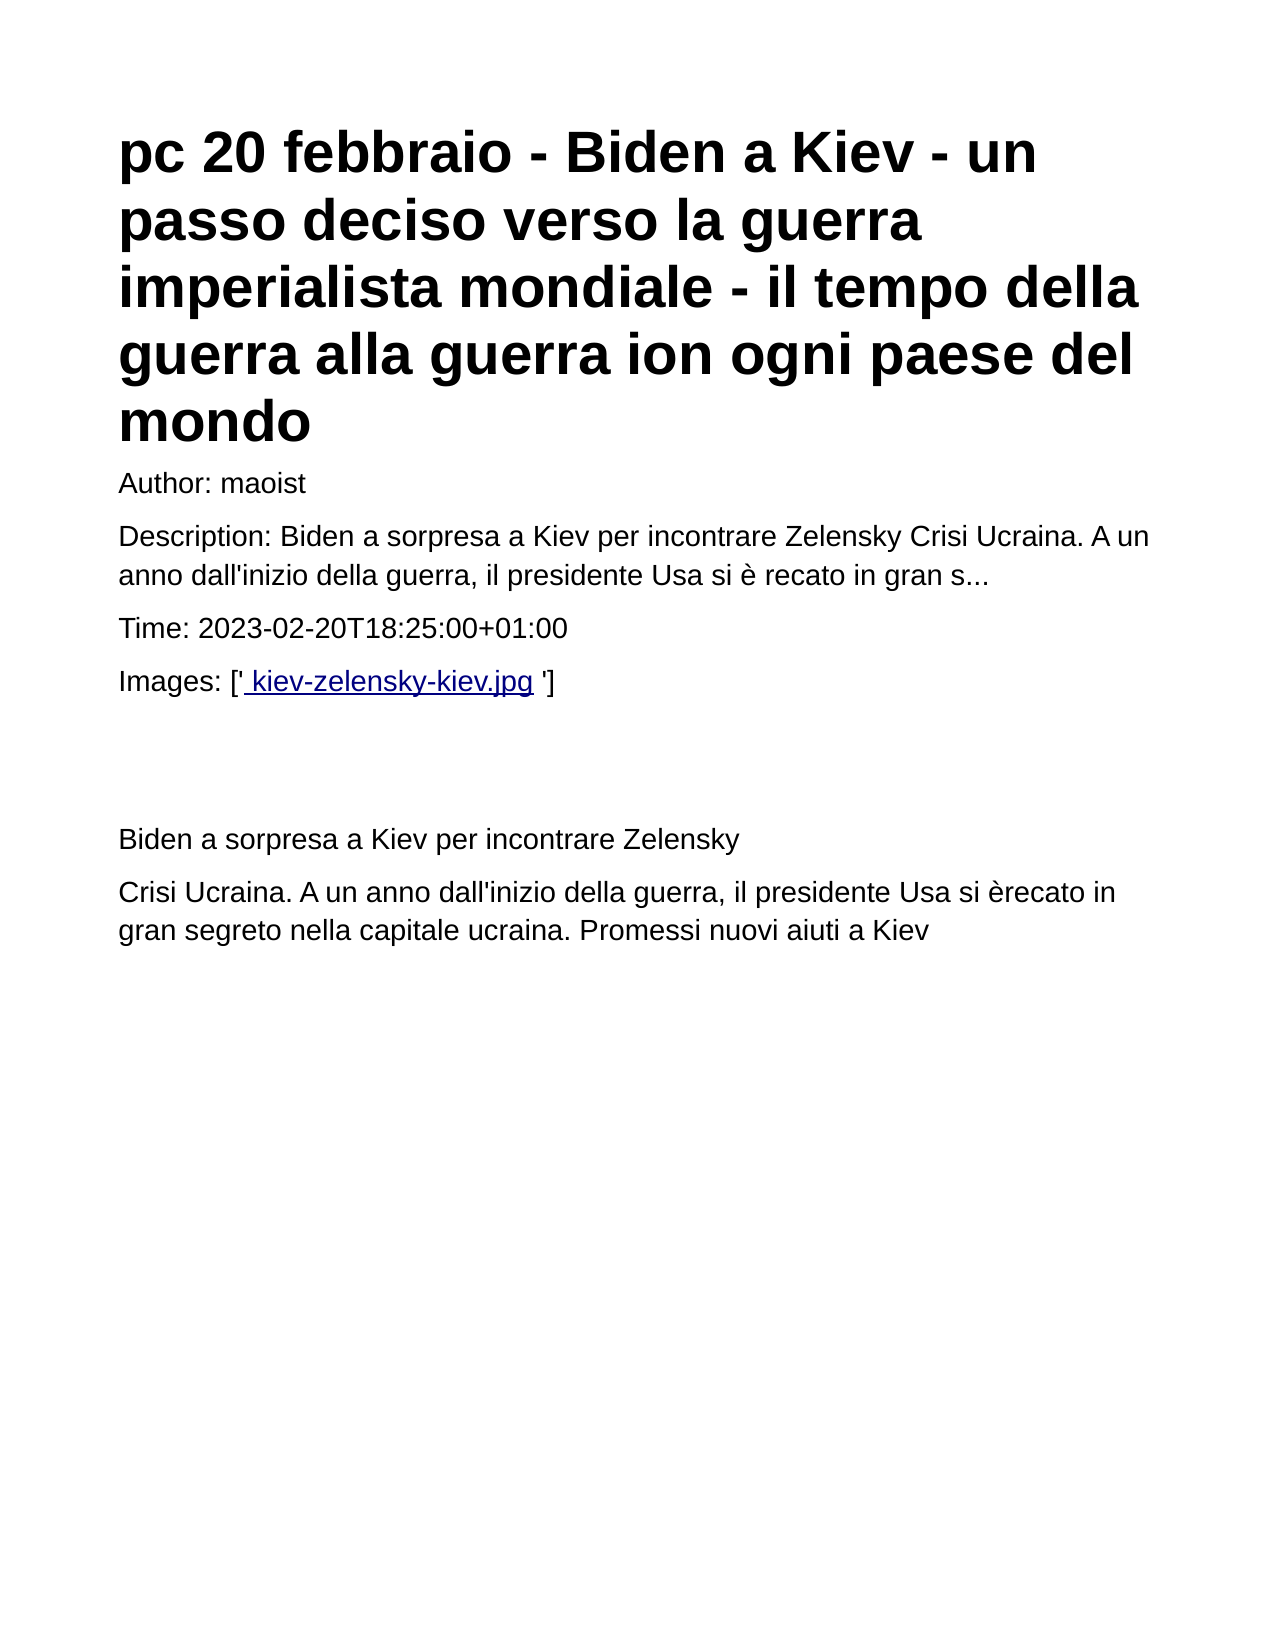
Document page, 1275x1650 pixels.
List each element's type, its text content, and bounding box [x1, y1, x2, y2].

subtitle pc 20 febbraio - Biden a Kiev - un passo deciso verso la guerra imperialista mondiale - il tempo della guerra alla guerra ion ogni paese del mondo [118, 118, 1157, 453]
text Images: [' kiev-zelensky-kiev.jpg '] [118, 664, 1157, 697]
text Description: Biden a sorpresa a Kiev per incontrare Zelensky Crisi Ucraina. A un anno dall'inizio della guerra, il presidente Usa si è recato in gran s... [118, 519, 1157, 591]
text Time: 2023-02-20T18:25:00+01:00 [118, 611, 1157, 644]
text Author: maoist [118, 466, 1157, 499]
text Crisi Ucraina. A un anno dall'inizio della guerra, il presidente Usa si èrecato in gran segreto nella capitale ucraina. Promessi nuovi aiuti a Kiev [118, 875, 1157, 947]
text Biden a sorpresa a Kiev per incontrare Zelensky [118, 822, 1157, 855]
